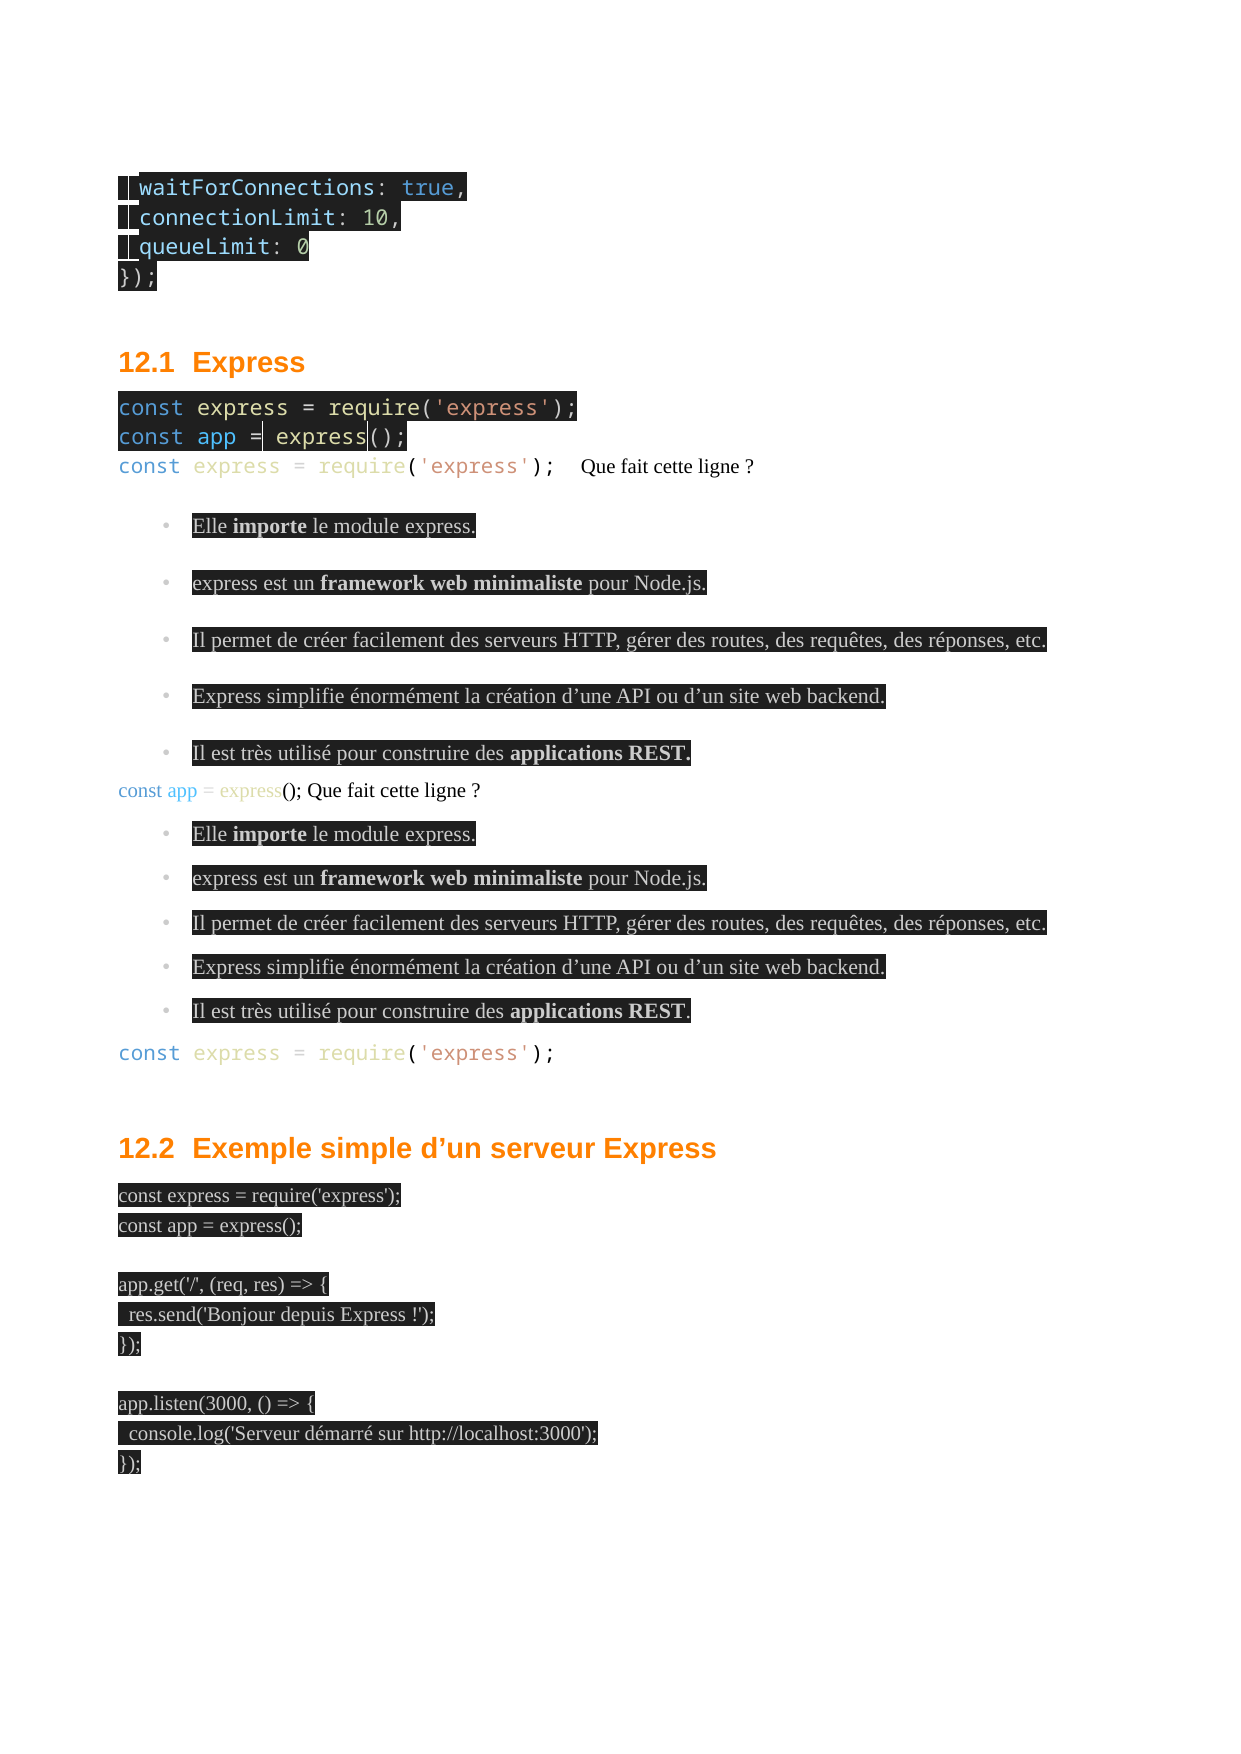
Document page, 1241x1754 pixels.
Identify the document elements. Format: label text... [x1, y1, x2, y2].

text const app = express(); [118, 1207, 1122, 1237]
subtitle Exemple simple d’un serveur Express [118, 1132, 1122, 1165]
text res.send('Bonjour depuis Express !'); [118, 1296, 1122, 1326]
text }); [118, 1445, 1122, 1474]
text const app = express(); [118, 421, 1122, 451]
list Express simplifie énormément la création d’une API ou d’un site web backend. [162, 679, 1122, 709]
text }); [118, 261, 1122, 291]
text }); [118, 1326, 1122, 1356]
text app.listen(3000, () => { [118, 1385, 1122, 1415]
list Il permet de créer facilement des serveurs HTTP, gérer des routes, des requêtes, des réponses, etc. [162, 905, 1122, 935]
list Elle importe le module express. [162, 817, 1122, 846]
text const express = require('express'); [118, 1038, 1122, 1066]
list express est un framework web minimaliste pour Node.js. [162, 861, 1122, 891]
text const app = express(); Que fait cette ligne ? [118, 778, 1122, 802]
subtitle Express [118, 345, 1122, 379]
text const express = require('express'); Que fait cette ligne ? [118, 451, 1122, 479]
text const express = require('express'); [118, 391, 1122, 421]
text waitForConnections: true, [118, 172, 1122, 201]
text const express = require('express'); [118, 1178, 1122, 1207]
list express est un framework web minimaliste pour Node.js. [162, 566, 1122, 595]
list Il est très utilisé pour construire des applications REST. [162, 736, 1122, 766]
text connectionLimit: 10, [118, 201, 1122, 231]
list Il est très utilisé pour construire des applications REST. [162, 994, 1122, 1023]
list Il permet de créer facilement des serveurs HTTP, gérer des routes, des requêtes, des réponses, etc. [162, 622, 1122, 652]
text app.get('/', (req, res) => { [118, 1267, 1122, 1296]
list Elle importe le module express. [162, 509, 1122, 538]
text console.log('Serveur démarré sur http://localhost:3000'); [118, 1415, 1122, 1445]
list Express simplifie énormément la création d’une API ou d’un site web backend. [162, 949, 1122, 979]
text queueLimit: 0 [118, 231, 1122, 261]
